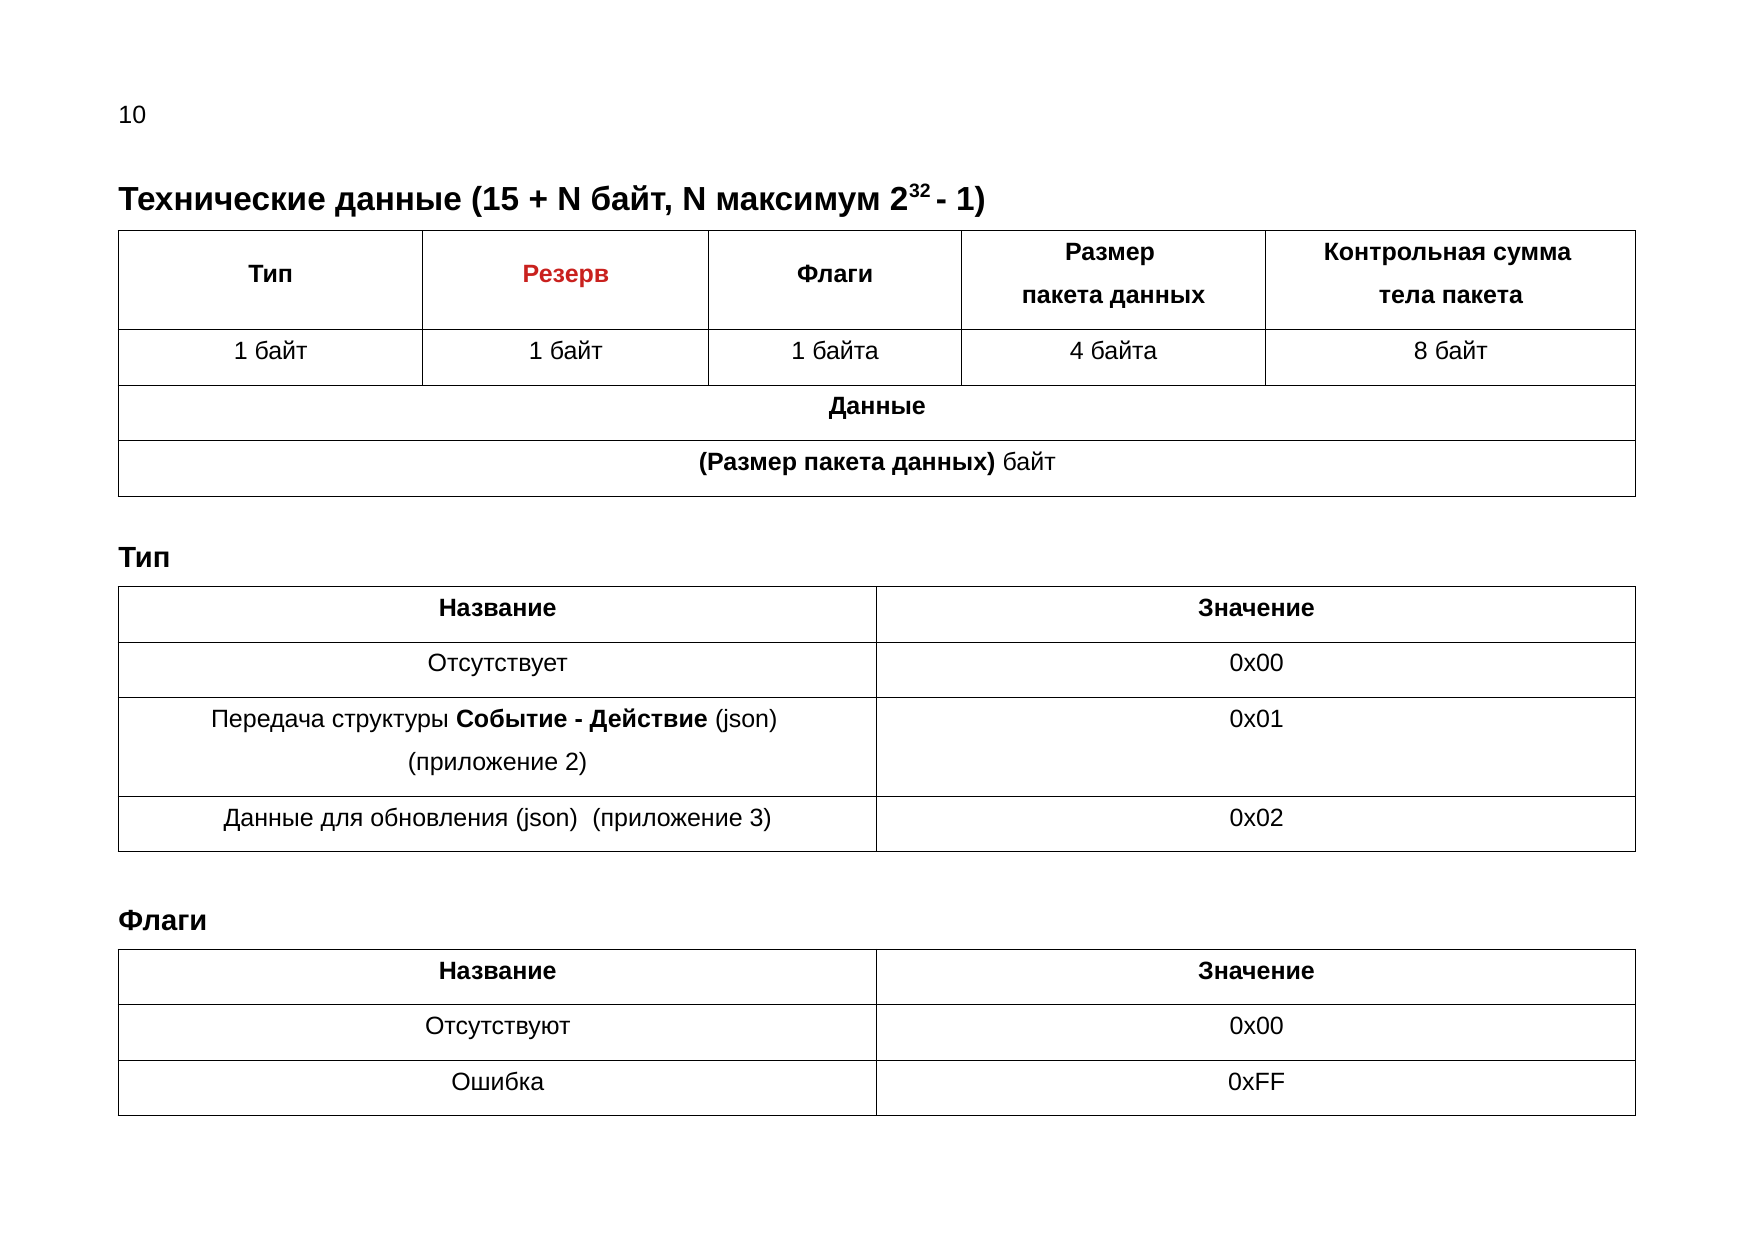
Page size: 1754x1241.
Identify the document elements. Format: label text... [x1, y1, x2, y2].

table_cell 0x02 [877, 797, 1635, 851]
table_header Контрольная сумма тела пакета [1266, 231, 1635, 329]
table_cell Ошибка [119, 1061, 876, 1115]
table_cell 0x01 [877, 698, 1635, 796]
table_header Резерв [423, 231, 708, 329]
table_cell 0x00 [877, 1005, 1635, 1060]
table_cell Отсутствует [119, 643, 876, 697]
table_cell Отсутствуют [119, 1005, 876, 1060]
subtitle Технические данные (15 + N байт, N максимум 232 - 1) [118, 179, 1636, 218]
subtitle Флаги [118, 903, 1636, 936]
table_cell Данные для обновления (json) (приложение 3) [119, 797, 876, 851]
table_cell 0x00 [877, 643, 1635, 697]
table_header Значение [877, 950, 1635, 1004]
table_cell (Размер пакета данных) байт [119, 441, 1635, 496]
table_cell 1 байт [119, 330, 422, 384]
table_header Значение [877, 587, 1635, 642]
table_header Название [119, 950, 876, 1004]
table_cell 0xFF [877, 1061, 1635, 1115]
table_cell 1 байта [709, 330, 961, 384]
table_header Тип [119, 231, 422, 329]
subtitle Тип [118, 540, 1636, 573]
table_header Размер пакета данных [962, 231, 1265, 329]
table_cell Передача структуры Событие - Действие (json) (приложение 2) [119, 698, 876, 796]
table_header Название [119, 587, 876, 642]
table_header Флаги [709, 231, 961, 329]
table_cell Данные [119, 386, 1635, 440]
table_cell 8 байт [1266, 330, 1635, 384]
table_cell 4 байта [962, 330, 1265, 384]
table_cell 1 байт [423, 330, 708, 384]
